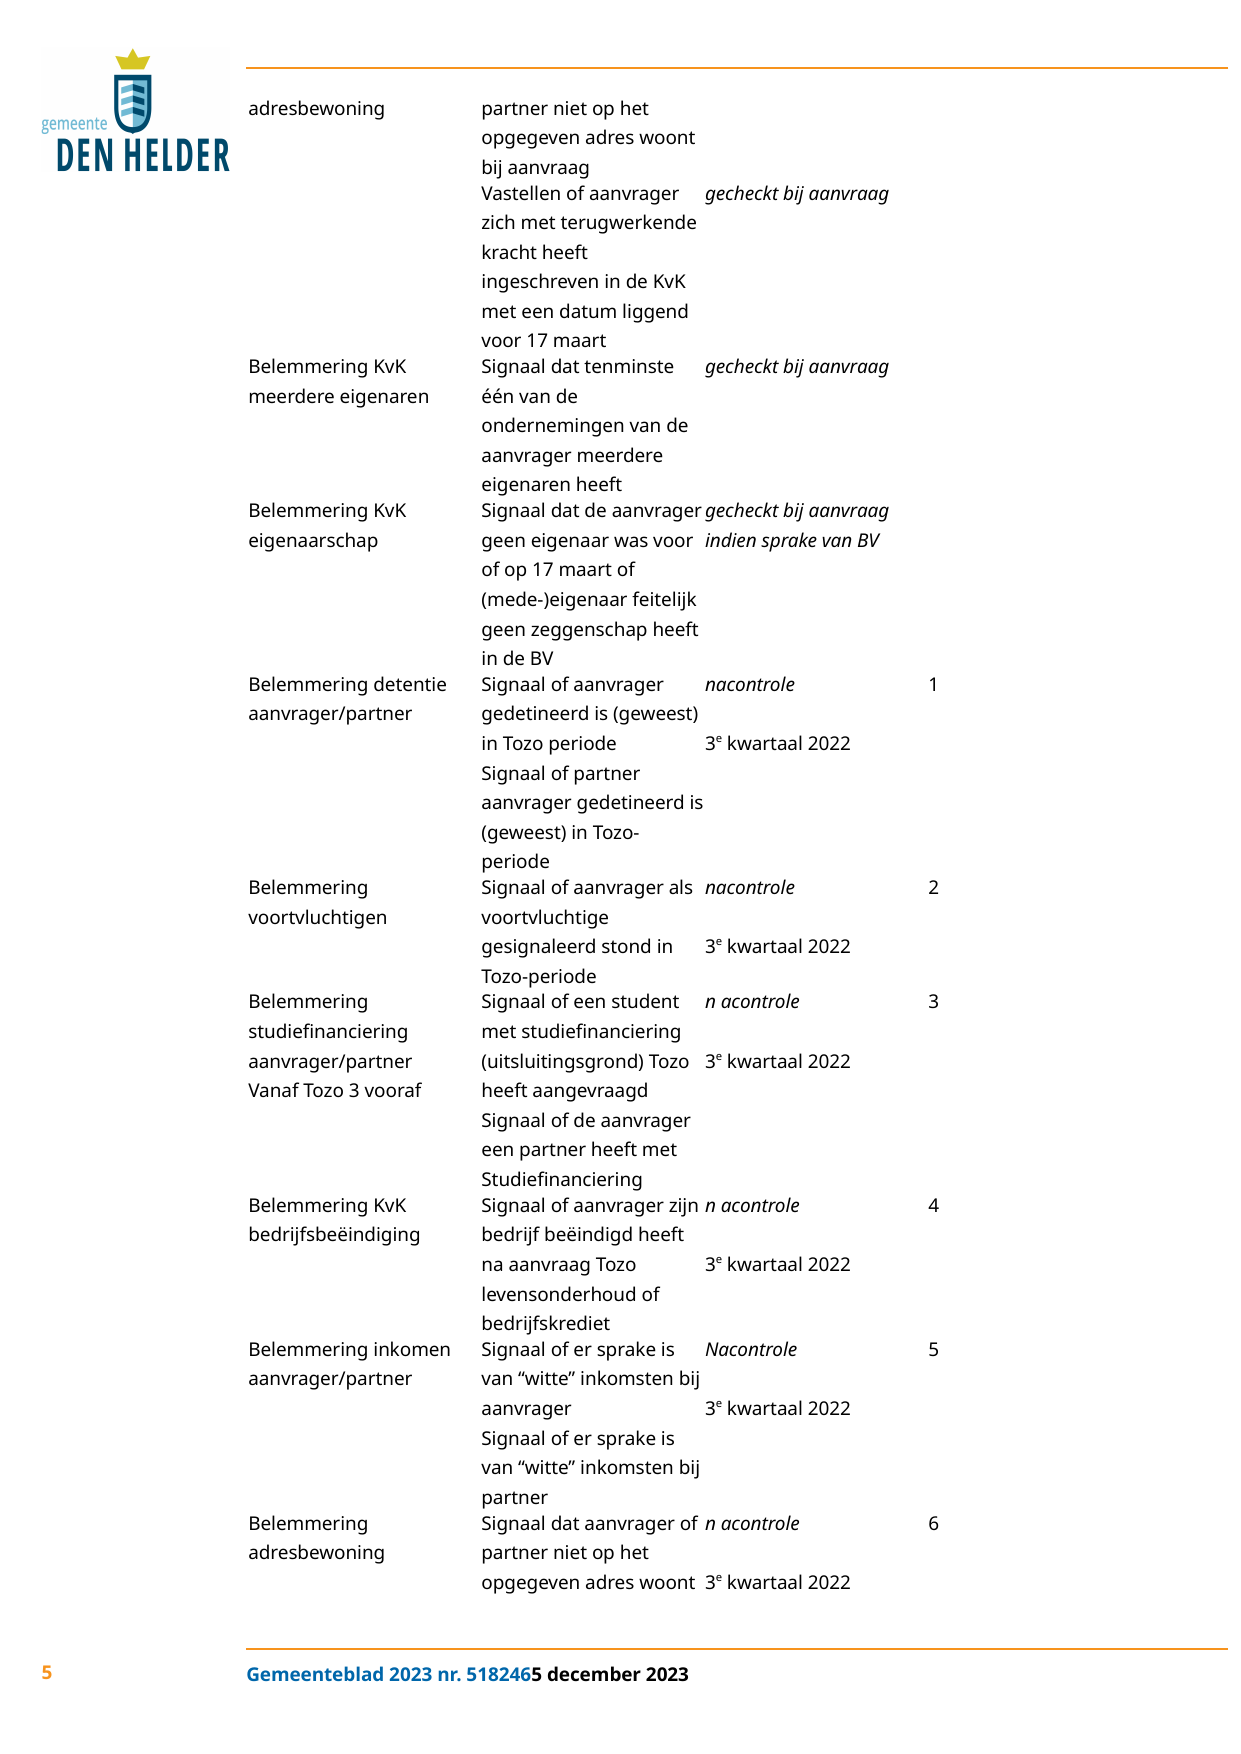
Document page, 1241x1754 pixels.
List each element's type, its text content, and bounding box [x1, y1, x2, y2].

table_cell Signaal dat aanvrager of partner niet op het opgegeven adres woont [481, 1510, 705, 1594]
table_cell 5 [928, 1336, 1152, 1510]
table_cell Belemmering detentie aanvrager/partner [248, 671, 481, 874]
table_cell 2 [928, 874, 1152, 989]
table_cell 4 [928, 1192, 1152, 1336]
table_cell Belemmering voortvluchtigen [248, 874, 481, 989]
table_cell Signaal of er sprake is van “witte” inkomsten bij aanvrager Signaal of er sprake is van “witte” inkomsten bij partner [481, 1336, 705, 1510]
table_cell gecheckt bij aanvraag indien sprake van BV [705, 498, 928, 671]
table_cell n acontrole 3e kwartaal 2022 [705, 989, 928, 1192]
picture [41, 47, 231, 172]
table_cell Belemmering inkomen aanvrager/partner [248, 1336, 481, 1510]
table_cell gecheckt bij aanvraag [705, 353, 928, 497]
table_cell gecheckt bij aanvraag [705, 180, 928, 353]
picture [130, 157, 135, 172]
table_cell [705, 95, 928, 180]
table_cell [248, 180, 481, 353]
table_cell Belemmering KvK bedrijfsbeëindiging [248, 1192, 481, 1336]
table_cell adresbewoning [248, 95, 481, 180]
table_cell Signaal of een student met studiefinanciering (uitsluitingsgrond) Tozo heeft aangevraagd Signaal of de aanvrager een partner heeft met Studiefinanciering [481, 989, 705, 1192]
table_cell Signaal dat de aanvrager geen eigenaar was voor of op 17 maart of (mede-)eigenaar feitelijk geen zeggenschap heeft in de BV [481, 498, 705, 671]
table_cell [928, 95, 1152, 180]
table_cell 3 [928, 989, 1152, 1192]
table_cell Vastellen of aanvrager zich met terugwerkende kracht heeft ingeschreven in de KvK met een datum liggend voor 17 maart [481, 180, 705, 353]
table_cell Nacontrole 3e kwartaal 2022 [705, 1336, 928, 1510]
picture [100, 154, 106, 172]
table_cell [928, 353, 1152, 497]
table_cell nacontrole 3e kwartaal 2022 [705, 671, 928, 874]
table_cell Signaal dat tenminste één van de ondernemingen van de aanvrager meerdere eigenaren heeft [481, 353, 705, 497]
table_cell nacontrole 3e kwartaal 2022 [705, 874, 928, 989]
table_cell [928, 498, 1152, 671]
table_cell n acontrole 3e kwartaal 2022 [705, 1192, 928, 1336]
table_cell n acontrole 3e kwartaal 2022 [705, 1510, 928, 1594]
picture [182, 144, 187, 165]
table_cell Belemmering KvK meerdere eigenaren [248, 353, 481, 497]
picture [220, 160, 224, 172]
table_cell Belemmering adresbewoning [248, 1510, 481, 1594]
table_cell Belemmering KvK eigenaarschap [248, 498, 481, 671]
table_cell 6 [928, 1510, 1152, 1594]
table_cell partner niet op het opgegeven adres woont bij aanvraag [481, 95, 705, 180]
table_cell 1 [928, 671, 1152, 874]
table_cell Signaal of aanvrager zijn bedrijf beëindigd heeft na aanvraag Tozo levensonderhoud of bedrijfskrediet [481, 1192, 705, 1336]
table_cell Signaal of aanvrager als voortvluchtige gesignaleerd stond in Tozo-periode [481, 874, 705, 989]
table_cell Belemmering studiefinanciering aanvrager/partner Vanaf Tozo 3 vooraf [248, 989, 481, 1192]
table_cell Signaal of aanvrager gedetineerd is (geweest) in Tozo periode Signaal of partner aanvrager gedetineerd is (geweest) in Tozo-periode [481, 671, 705, 874]
picture [63, 144, 68, 165]
table_cell [928, 180, 1152, 353]
